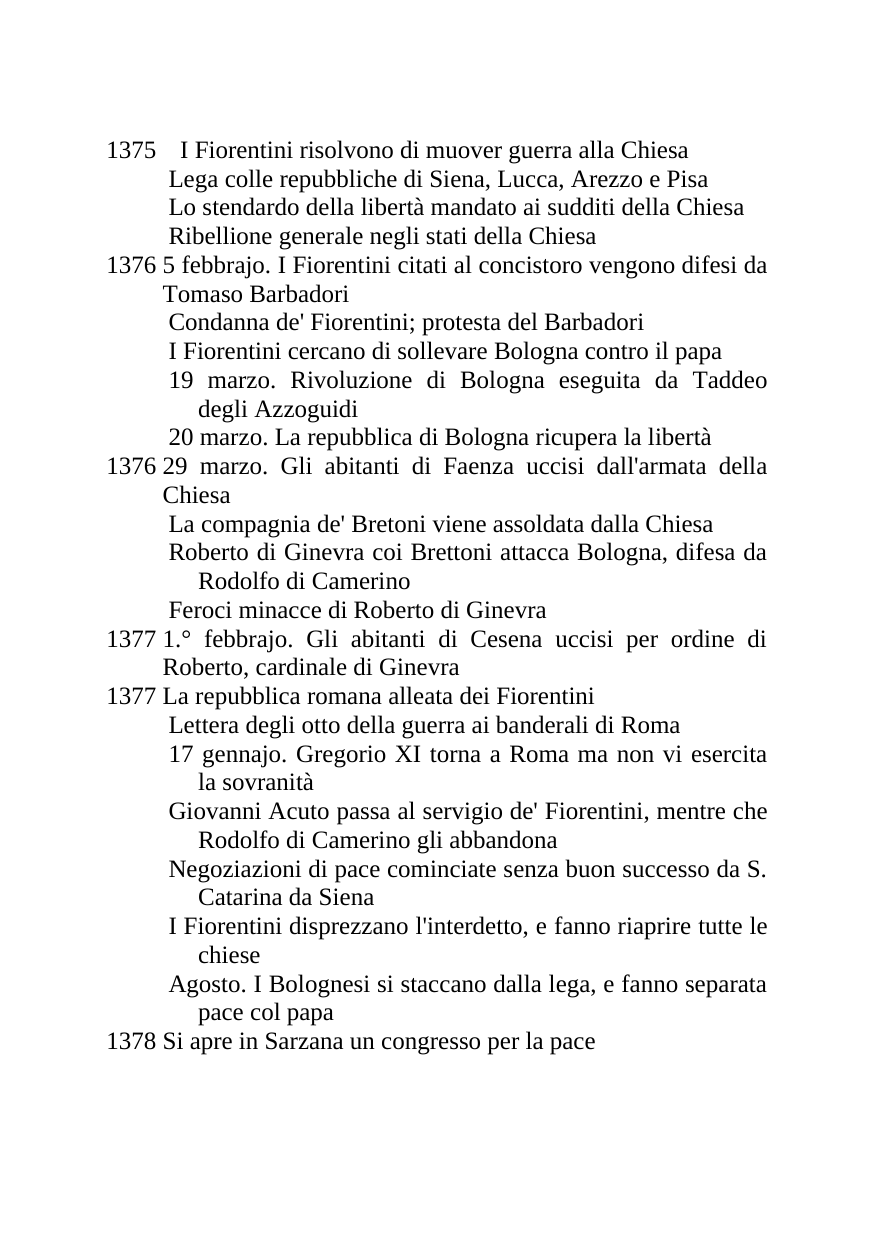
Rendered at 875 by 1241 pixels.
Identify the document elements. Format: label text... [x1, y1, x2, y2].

text 20 marzo. La repubblica di Bologna ricupera la libertà [168, 422, 768, 451]
text Ribellione generale negli stati della Chiesa [168, 221, 768, 250]
text Lo stendardo della libertà mandato ai sudditi della Chiesa [168, 192, 768, 221]
text Negoziazioni di pace cominciate senza buon successo da S. Catarina da Siena [168, 854, 768, 911]
text 1377 1.° febbrajo. Gli abitanti di Cesena uccisi per ordine di Roberto, cardinale di Ginevra [106, 624, 768, 681]
text Giovanni Acuto passa al servigio de' Fiorentini, mentre che Rodolfo di Camerino gli abbandona [168, 796, 768, 854]
text I Fiorentini cercano di sollevare Bologna contro il papa [168, 336, 768, 365]
text 1376 29 marzo. Gli abitanti di Faenza uccisi dall'armata della Chiesa [106, 451, 768, 509]
text Agosto. I Bolognesi si staccano dalla lega, e fanno separata pace col papa [168, 969, 768, 1026]
text 1377 La repubblica romana alleata dei Fiorentini [106, 681, 768, 710]
text Condanna de' Fiorentini; protesta del Barbadori [168, 307, 768, 336]
text 1376 5 febbrajo. I Fiorentini citati al concistoro vengono difesi da Tomaso Barbadori [106, 250, 768, 307]
text 17 gennajo. Gregorio XI torna a Roma ma non vi esercita la sovranità [168, 739, 768, 796]
text La compagnia de' Bretoni viene assoldata dalla Chiesa [168, 509, 768, 537]
text Roberto di Ginevra coi Brettoni attacca Bologna, difesa da Rodolfo di Camerino [168, 537, 768, 595]
text 19 marzo. Rivoluzione di Bologna eseguita da Taddeo degli Azzoguidi [168, 365, 768, 422]
text 1378 Si apre in Sarzana un congresso per la pace [106, 1026, 768, 1055]
text Lega colle repubbliche di Siena, Lucca, Arezzo e Pisa [168, 164, 768, 192]
text I Fiorentini disprezzano l'interdetto, e fanno riaprire tutte le chiese [168, 911, 768, 969]
text 1375 I Fiorentini risolvono di muover guerra alla Chiesa [106, 135, 768, 164]
text Feroci minacce di Roberto di Ginevra [168, 595, 768, 624]
text Lettera degli otto della guerra ai banderali di Roma [168, 710, 768, 739]
